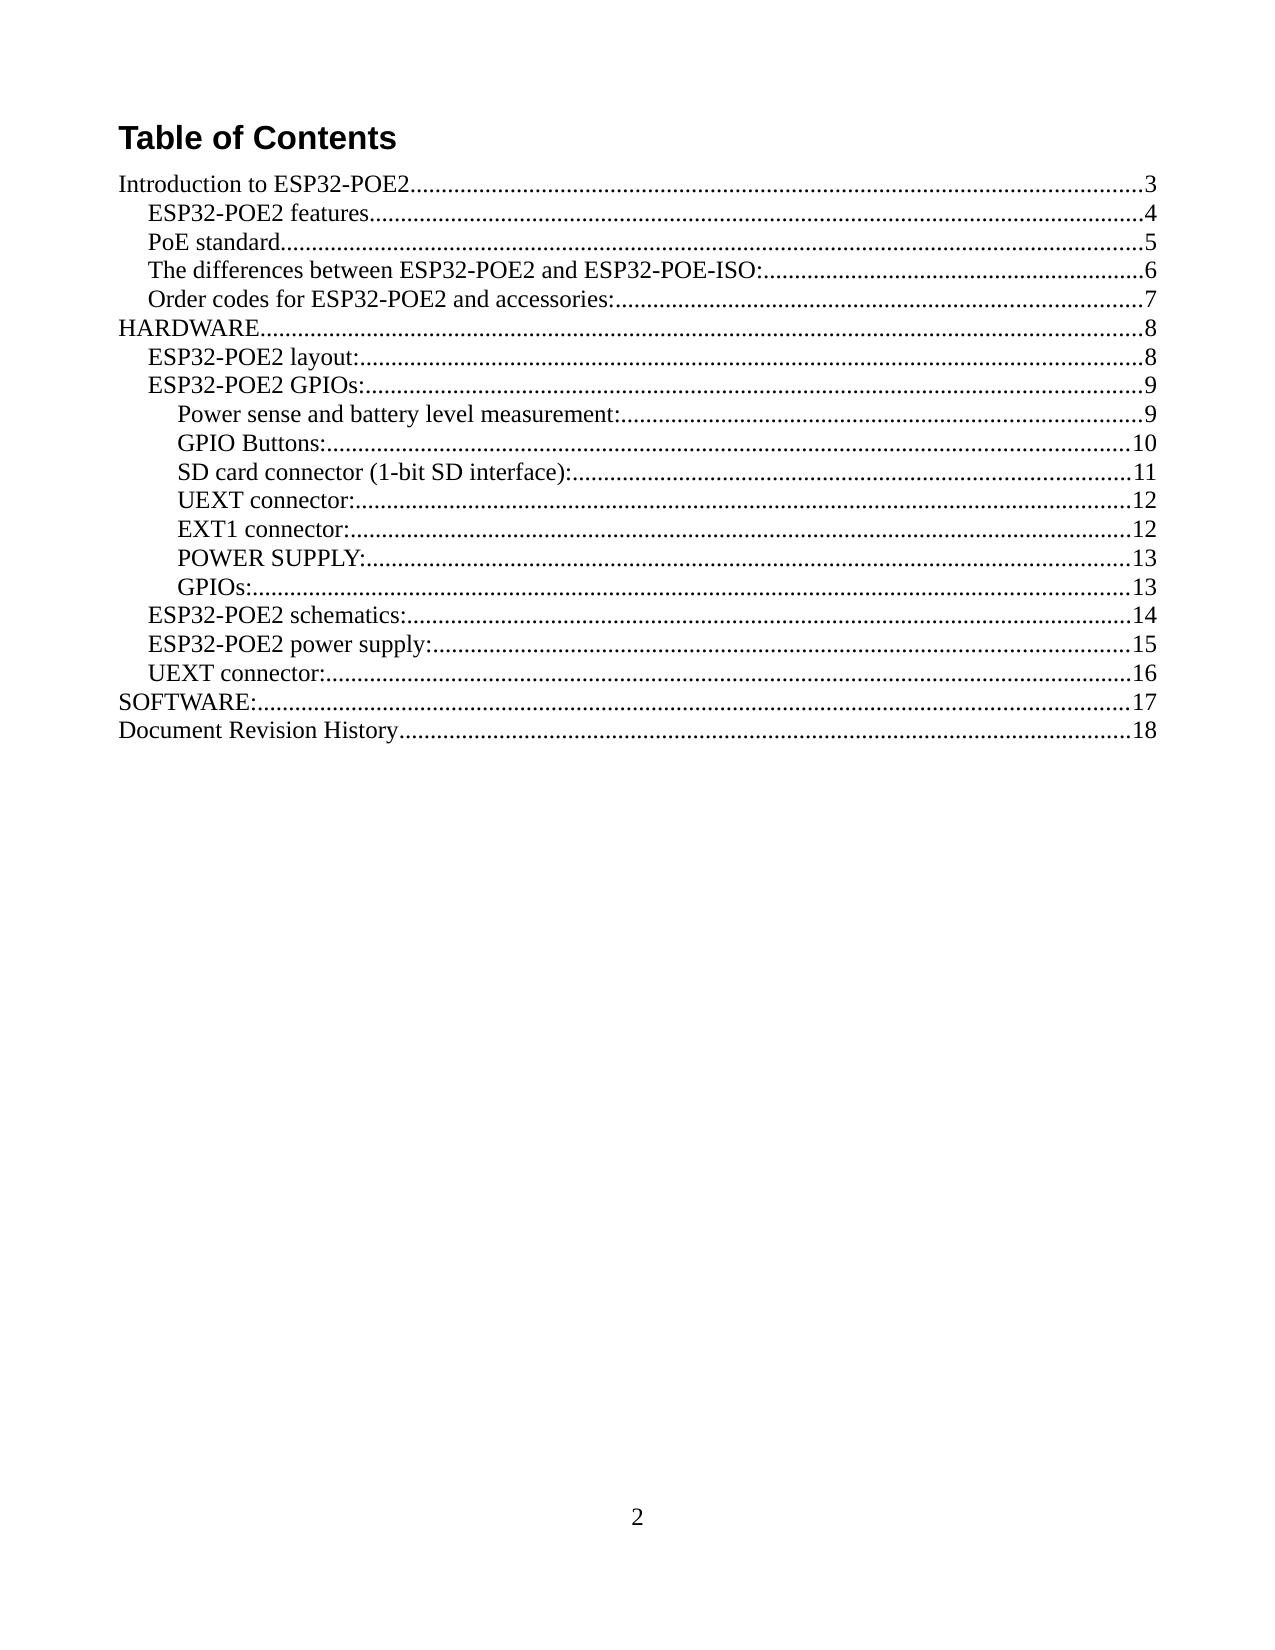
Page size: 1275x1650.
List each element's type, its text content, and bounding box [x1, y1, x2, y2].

text Power sense and battery level measurement: 9 [177, 399, 1157, 428]
text Order codes for ESP32-POE2 and accessories: 7 [148, 284, 1157, 313]
text ESP32-POE2 GPIOs: 9 [148, 370, 1157, 399]
text EXT1 connector: 12 [177, 514, 1157, 543]
text ESP32-POE2 schematics: 14 [148, 600, 1157, 629]
text UEXT connector: 12 [177, 485, 1157, 514]
text UEXT connector: 16 [148, 658, 1157, 687]
text GPIOs: 13 [177, 572, 1157, 600]
text Introduction to ESP32-POE2 3 [118, 169, 1157, 198]
text POWER SUPPLY: 13 [177, 543, 1157, 572]
text ESP32-POE2 power supply: 15 [148, 629, 1157, 658]
text Document Revision History 18 [118, 715, 1157, 744]
text ESP32-POE2 features 4 [148, 198, 1157, 227]
text SD card connector (1-bit SD interface): 11 [177, 457, 1157, 485]
text HARDWARE 8 [118, 313, 1157, 342]
text PoE standard 5 [148, 227, 1157, 255]
text SOFTWARE: 17 [118, 687, 1157, 715]
text The differences between ESP32-POE2 and ESP32-POE-ISO: 6 [148, 255, 1157, 284]
text ESP32-POE2 layout: 8 [148, 342, 1157, 370]
text GPIO Buttons: 10 [177, 428, 1157, 457]
subtitle Table of Contents [118, 118, 1157, 157]
